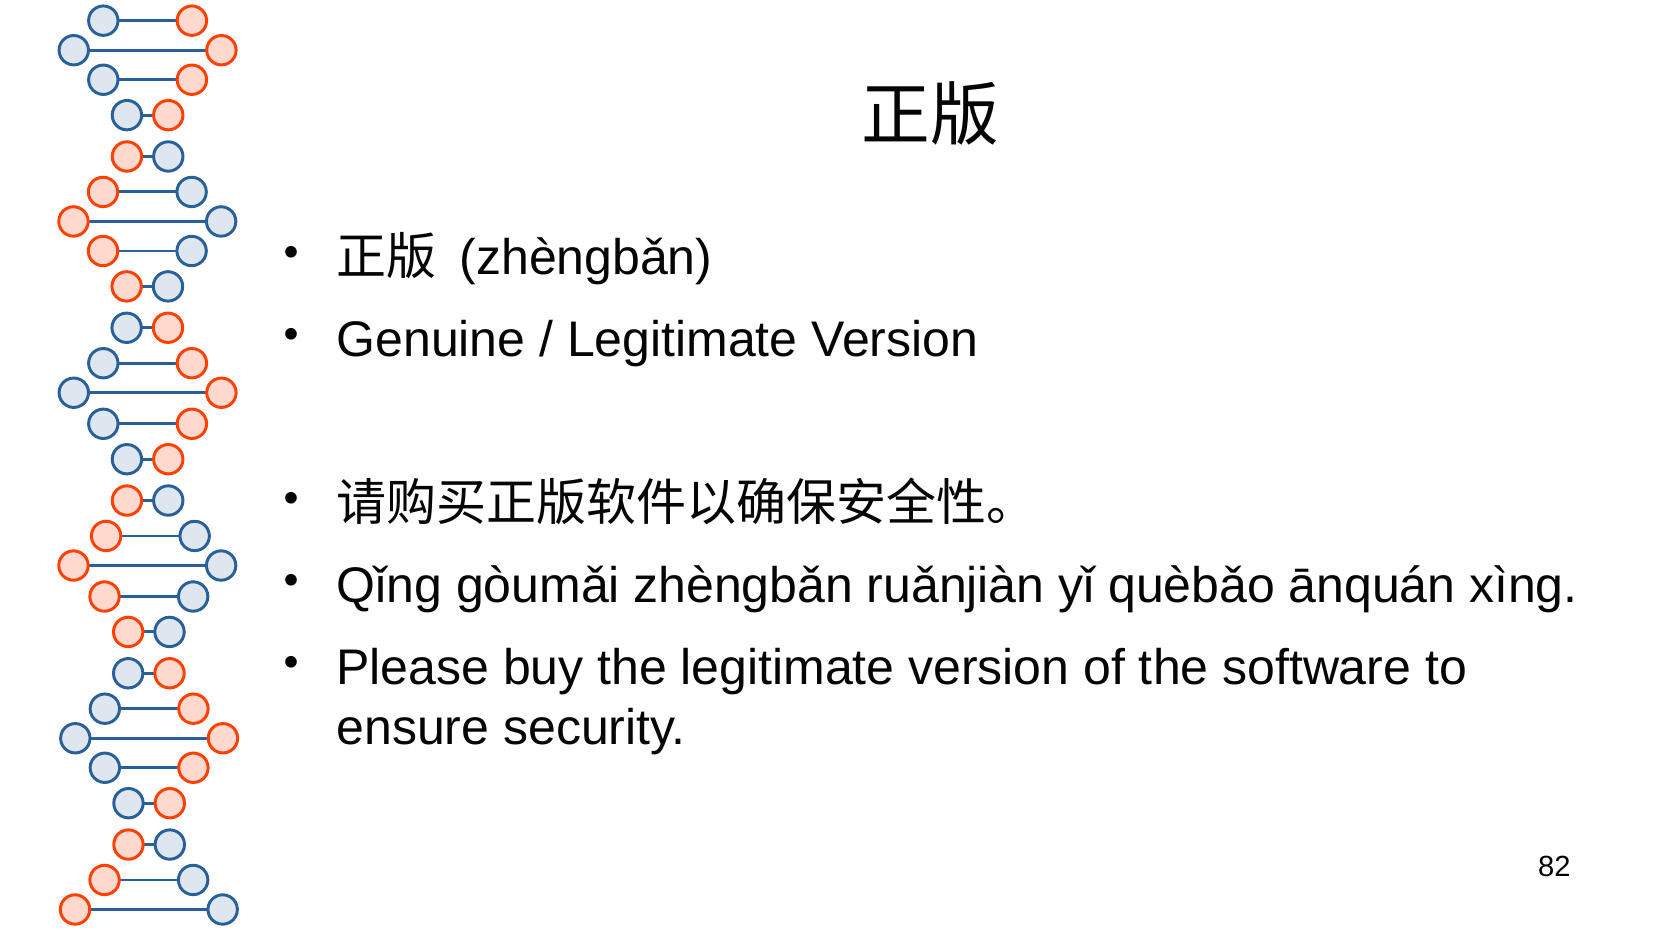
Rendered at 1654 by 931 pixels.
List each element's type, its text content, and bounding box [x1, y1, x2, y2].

title 正版 [265, 35, 1595, 189]
list 正版 (zhèngbǎn) Genuine / Legitimate Version 请购买正版软件以确保安全性。 Qǐng gòumǎi zhèngbǎn ruǎnjiàn yǐ quèbǎo ānquán xìng. Please buy the legitimate version of the software to ensure security. [265, 224, 1595, 764]
